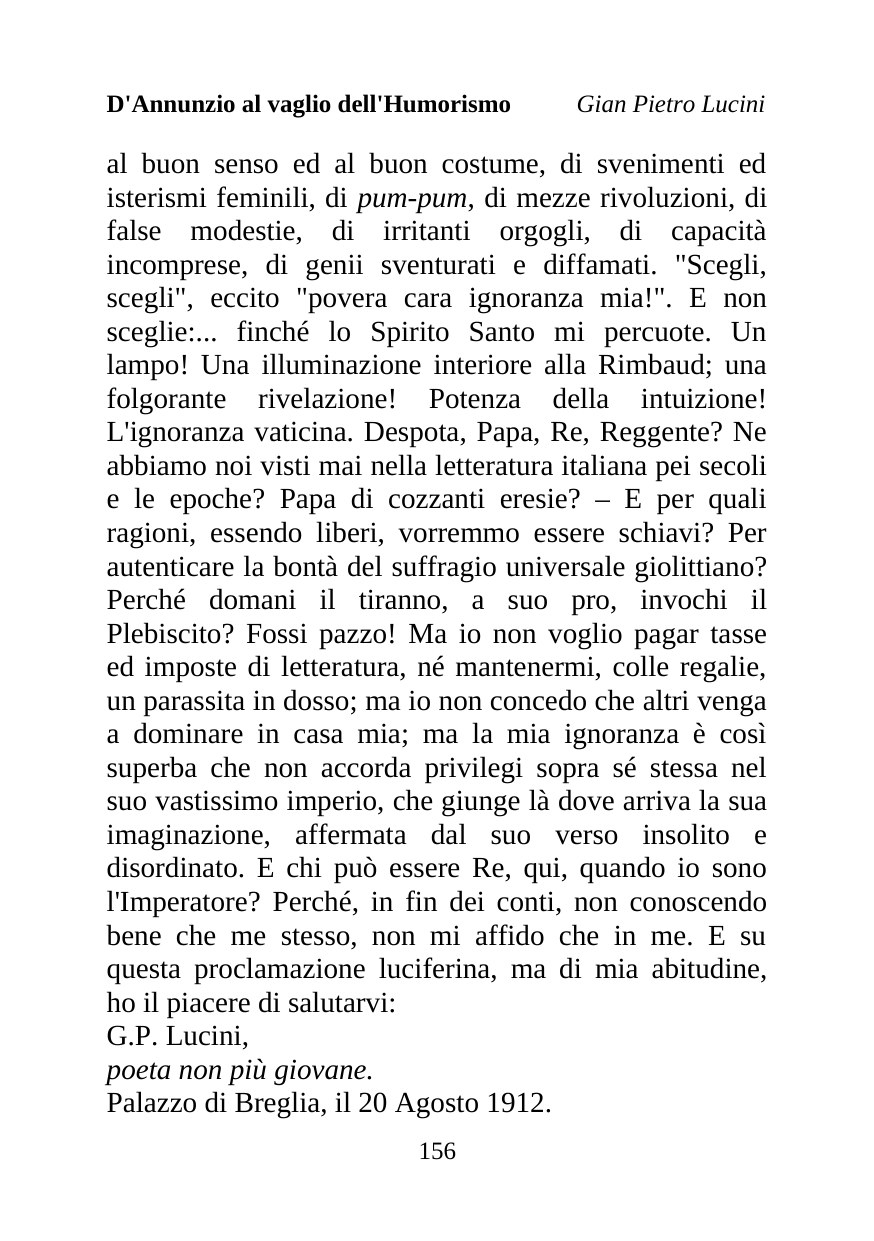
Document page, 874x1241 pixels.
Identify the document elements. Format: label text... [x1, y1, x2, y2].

text poeta non più giovane. [106, 1052, 768, 1085]
text Palazzo di Breglia, il 20 Agosto 1912. [106, 1085, 768, 1119]
text al buon senso ed al buon costume, di svenimenti ed isterismi feminili, di pum-pum, di mezze rivoluzioni, di false modestie, di irritanti orgogli, di capacità incomprese, di genii sventurati e diffamati. "Scegli, scegli", eccito "povera cara ignoranza mia!". E non sceglie:... finché lo Spirito Santo mi percuote. Un lampo! Una illuminazione interiore alla Rimbaud; una folgorante rivelazione! Potenza della intuizione! L'ignoranza vaticina. Despota, Papa, Re, Reggente? Ne abbiamo noi visti mai nella letteratura italiana pei secoli e le epoche? Papa di cozzanti eresie? – E per quali ragioni, essendo liberi, vorremmo essere schiavi? Per autenticare la bontà del suffragio universale giolittiano? Perché domani il tiranno, a suo pro, invochi il Plebiscito? Fossi pazzo! Ma io non voglio pagar tasse ed imposte di letteratura, né mantenermi, colle regalie, un parassita in dosso; ma io non concedo che altri venga a dominare in casa mia; ma la mia ignoranza è così superba che non accorda privilegi sopra sé stessa nel suo vastissimo imperio, che giunge là dove arriva la sua imaginazione, affermata dal suo verso insolito e disordinato. E chi può essere Re, qui, quando io sono l'Imperatore? Perché, in fin dei conti, non conoscendo bene che me stesso, non mi affido che in me. E su questa proclamazione luciferina, ma di mia abitudine, ho il piacere di salutarvi: [106, 146, 768, 1018]
text G.P. Lucini, [106, 1018, 768, 1052]
